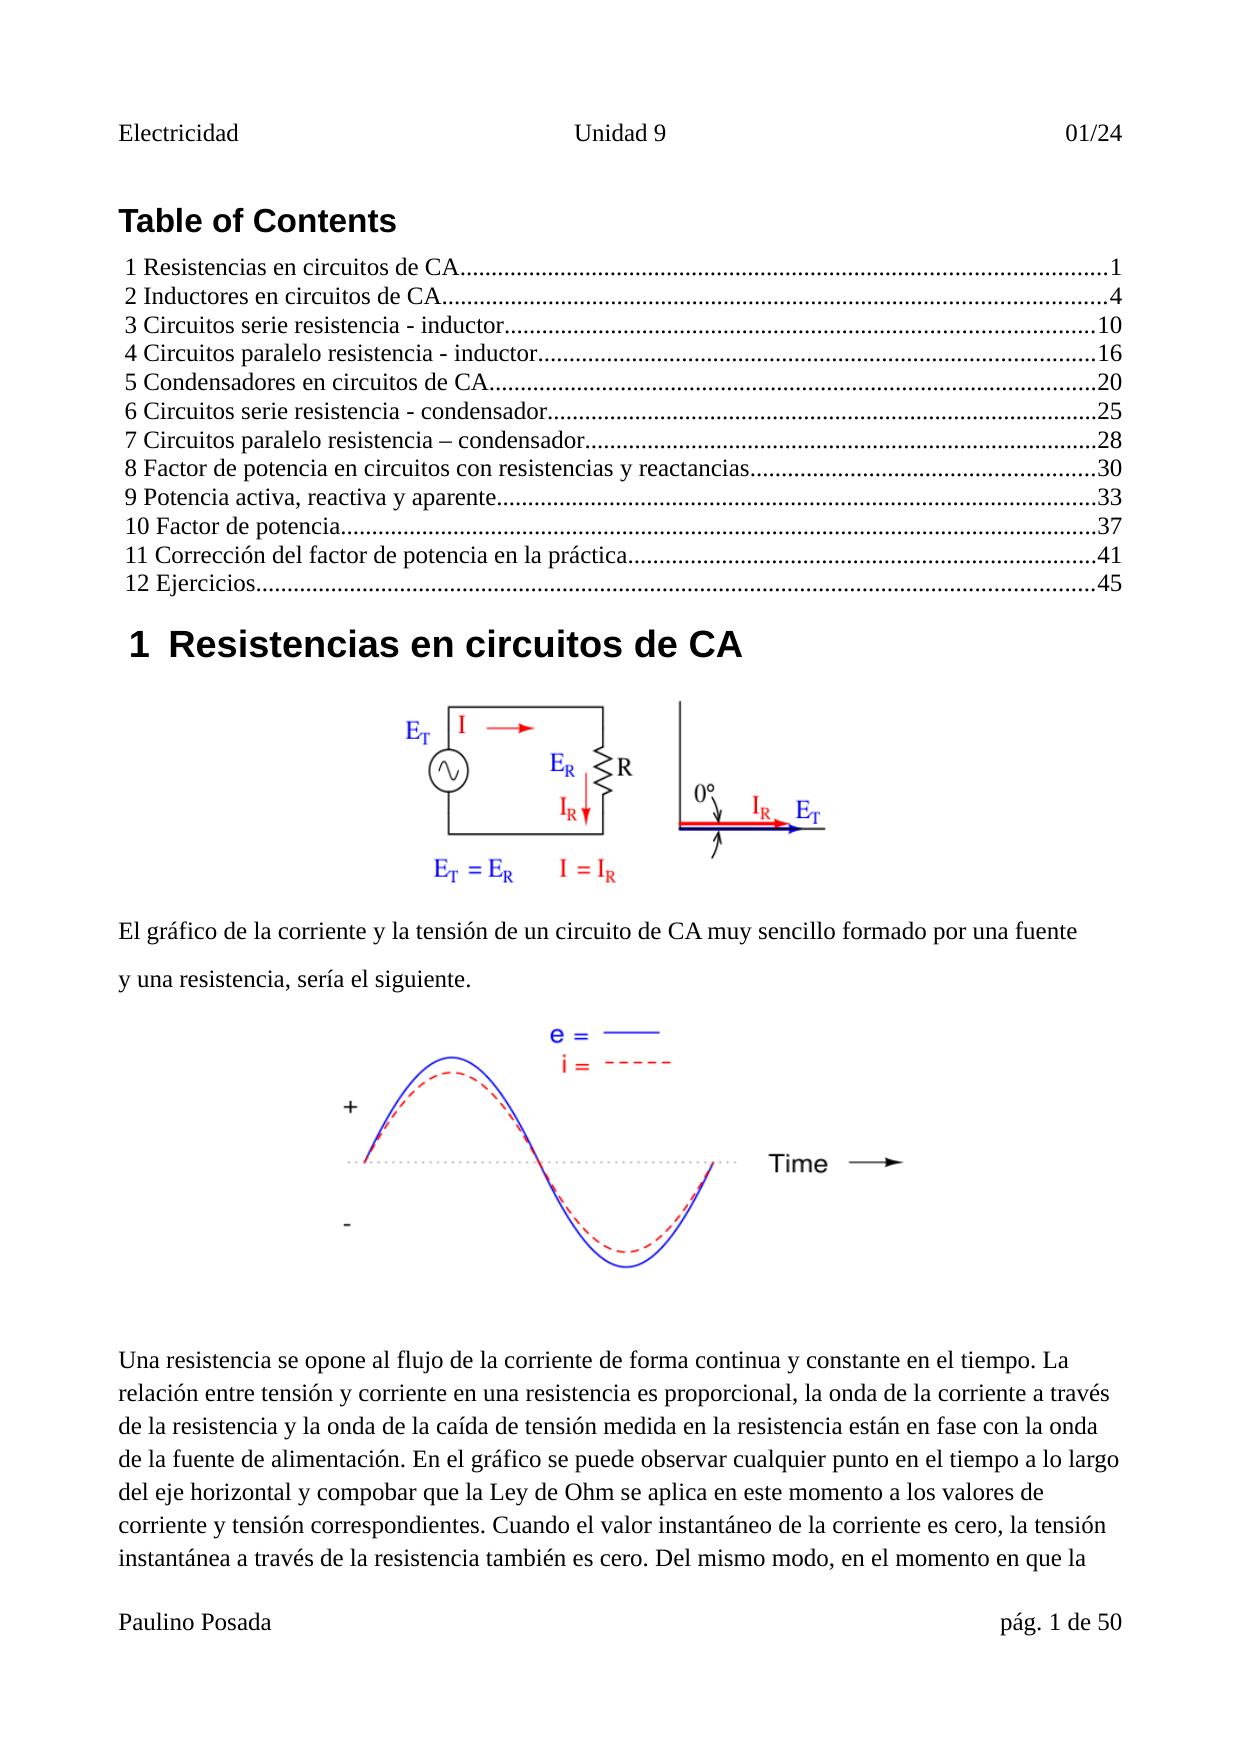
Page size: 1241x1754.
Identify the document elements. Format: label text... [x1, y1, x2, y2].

text 3 Circuitos serie resistencia - inductor 10 [118, 310, 1122, 338]
text 2 Inductores en circuitos de CA 4 [118, 281, 1122, 310]
subtitle Table of Contents [118, 201, 1122, 240]
text 11 Corrección del factor de potencia en la práctica 41 [118, 540, 1122, 568]
text 5 Condensadores en circuitos de CA 20 [118, 367, 1122, 396]
text 10 Factor de potencia 37 [118, 511, 1122, 540]
text 7 Circuitos paralelo resistencia – condensador 28 [118, 425, 1122, 453]
subtitle Resistencias en circuitos de CA [118, 622, 1122, 666]
text 4 Circuitos paralelo resistencia - inductor 16 [118, 338, 1122, 367]
text 12 Ejercicios 45 [118, 568, 1122, 597]
picture [332, 1011, 908, 1286]
text 1 Resistencias en circuitos de CA 1 [118, 252, 1122, 281]
text El gráfico de la corriente y la tensión de un circuito de CA muy sencillo formado por una fuente [118, 916, 1122, 945]
text 6 Circuitos serie resistencia - condensador 25 [118, 396, 1122, 425]
picture [393, 678, 847, 909]
text y una resistencia, sería el siguiente. [118, 964, 1122, 993]
text Una resistencia se opone al flujo de la corriente de forma continua y constante en el tiempo. La relación entre tensión y corriente en una resistencia es proporcional, la onda de la corriente a través de la resistencia y la onda de la caída de tensión medida en la resistencia están en fase con la onda de la fuente de alimentación. En el gráfico se puede observar cualquier punto en el tiempo a lo largo del eje horizontal y compobar que la Ley de Ohm se aplica en este momento a los valores de corriente y tensión correspondientes. Cuando el valor instantáneo de la corriente es cero, la tensión instantánea a través de la resistencia también es cero. Del mismo modo, en el momento en que la [118, 1345, 1122, 1572]
text 9 Potencia activa, reactiva y aparente 33 [118, 482, 1122, 511]
text 8 Factor de potencia en circuitos con resistencias y reactancias 30 [118, 453, 1122, 482]
